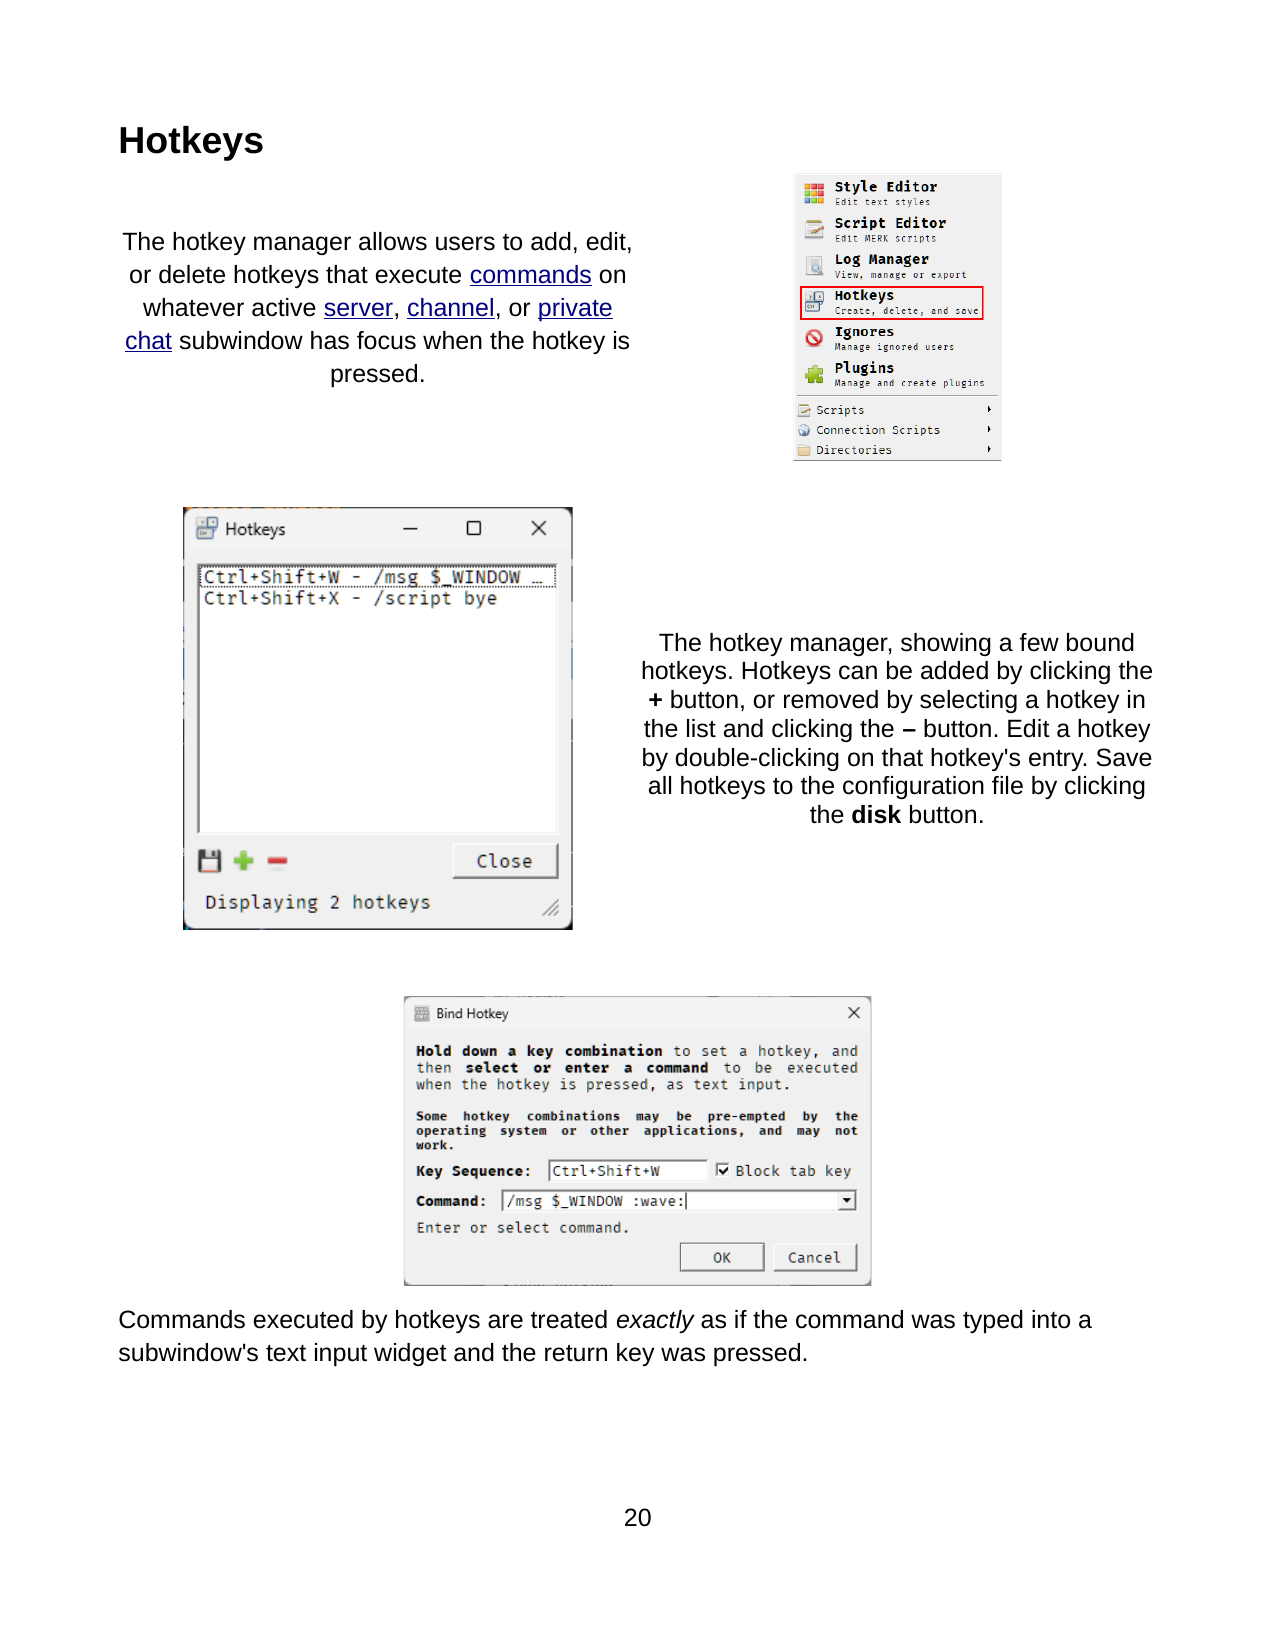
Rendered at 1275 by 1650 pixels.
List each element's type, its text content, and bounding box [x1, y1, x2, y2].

table_header The hotkey manager allows users to add, edit, or delete hotkeys that execute commands on whatever active server, channel, or private chat subwindow has focus when the hotkey is pressed. [118, 174, 637, 460]
picture [183, 507, 573, 930]
table_header [1002, 174, 1157, 460]
table_header The hotkey manager, showing a few bound hotkeys. Hotkeys can be added by clicking the + button, or removed by selecting a hotkey in the list and clicking the – button. Edit a hotkey by double-clicking on that hotkey's entry. Save all hotkeys to the configuration file by clicking the disk button. [638, 508, 1157, 949]
picture [403, 996, 872, 1286]
table_header [118, 508, 637, 949]
text Commands executed by hotkeys are treated exactly as if the command was typed into a subwindow's text input widget and the return key was pressed. [118, 1304, 1157, 1366]
table_header [638, 174, 793, 460]
picture [793, 173, 1002, 461]
subtitle Hotkeys [118, 118, 1157, 161]
